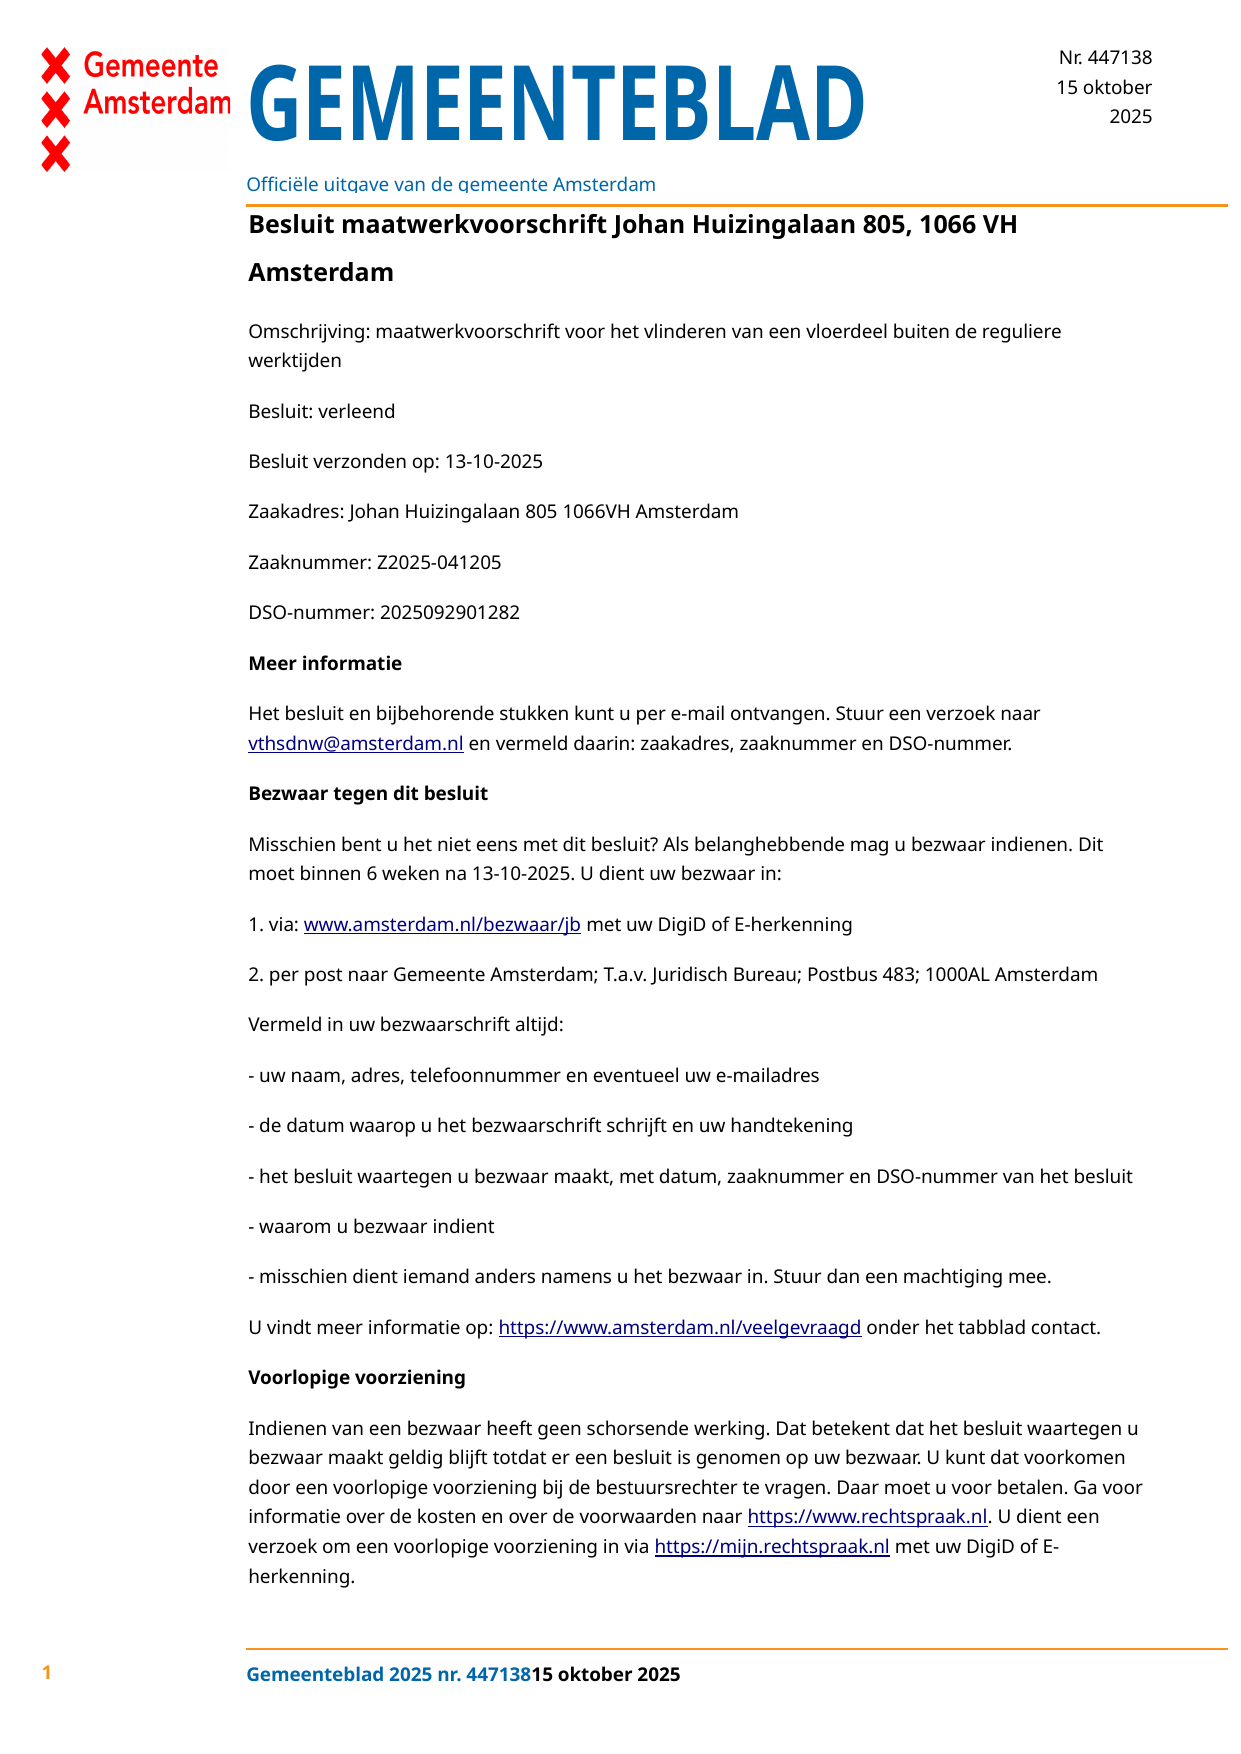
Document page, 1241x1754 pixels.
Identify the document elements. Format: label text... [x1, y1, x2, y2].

text U vindt meer informatie op: https://www.amsterdam.nl/veelgevraagd onder het tabblad contact. [248, 1314, 1152, 1340]
text Zaaknummer: Z2025-041205 [248, 549, 1152, 575]
text Vermeld in uw bezwaarschrift altijd: [248, 1012, 1152, 1037]
text Besluit: verleend [248, 398, 1152, 424]
text Zaakadres: Johan Huizingalaan 805 1066VH Amsterdam [248, 499, 1152, 524]
text DSO-nummer: 2025092901282 [248, 599, 1152, 625]
text - misschien dient iemand anders namens u het bezwaar in. Stuur dan een machtiging mee. [248, 1264, 1152, 1289]
text Meer informatie [248, 650, 1152, 676]
text - uw naam, adres, telefoonnummer en eventueel uw e-mailadres [248, 1062, 1152, 1088]
text Voorlopige voorziening [248, 1364, 1152, 1390]
text Misschien bent u het niet eens met dit besluit? Als belanghebbende mag u bezwaar indienen. Dit moet binnen 6 weken na 13-10-2025. U dient uw bezwaar in: [248, 831, 1152, 886]
text Omschrijving: maatwerkvoorschrift voor het vlinderen van een vloerdeel buiten de reguliere werktijden [248, 318, 1152, 373]
text Besluit verzonden op: 13-10-2025 [248, 448, 1152, 474]
picture [41, 47, 231, 172]
text 1. via: www.amsterdam.nl/bezwaar/jb met uw DigiD of E-herkenning [248, 911, 1152, 937]
text - het besluit waartegen u bezwaar maakt, met datum, zaaknummer en DSO-nummer van het besluit [248, 1163, 1152, 1189]
text 2. per post naar Gemeente Amsterdam; T.a.v. Juridisch Bureau; Postbus 483; 1000AL Amsterdam [248, 961, 1152, 987]
text Besluit maatwerkvoorschrift Johan Huizingalaan 805, 1066 VH Amsterdam [248, 207, 1152, 288]
text Het besluit en bijbehorende stukken kunt u per e-mail ontvangen. Stuur een verzoek naar vthsdnw@amsterdam.nl en vermeld daarin: zaakadres, zaaknummer en DSO-nummer. [248, 700, 1152, 756]
text Indienen van een bezwaar heeft geen schorsende werking. Dat betekent dat het besluit waartegen u bezwaar maakt geldig blijft totdat er een besluit is genomen op uw bezwaar. U kunt dat voorkomen door een voorlopige voorziening bij de bestuursrechter te vragen. Daar moet u voor betalen. Ga voor informatie over de kosten en over de voorwaarden naar https://www.rechtspraak.nl. U dient een verzoek om een voorlopige voorziening in via https://mijn.rechtspraak.nl met uw DigiD of E-herkenning. [248, 1415, 1152, 1589]
text - de datum waarop u het bezwaarschrift schrijft en uw handtekening [248, 1112, 1152, 1138]
text - waarom u bezwaar indient [248, 1213, 1152, 1239]
text Bezwaar tegen dit besluit [248, 780, 1152, 806]
